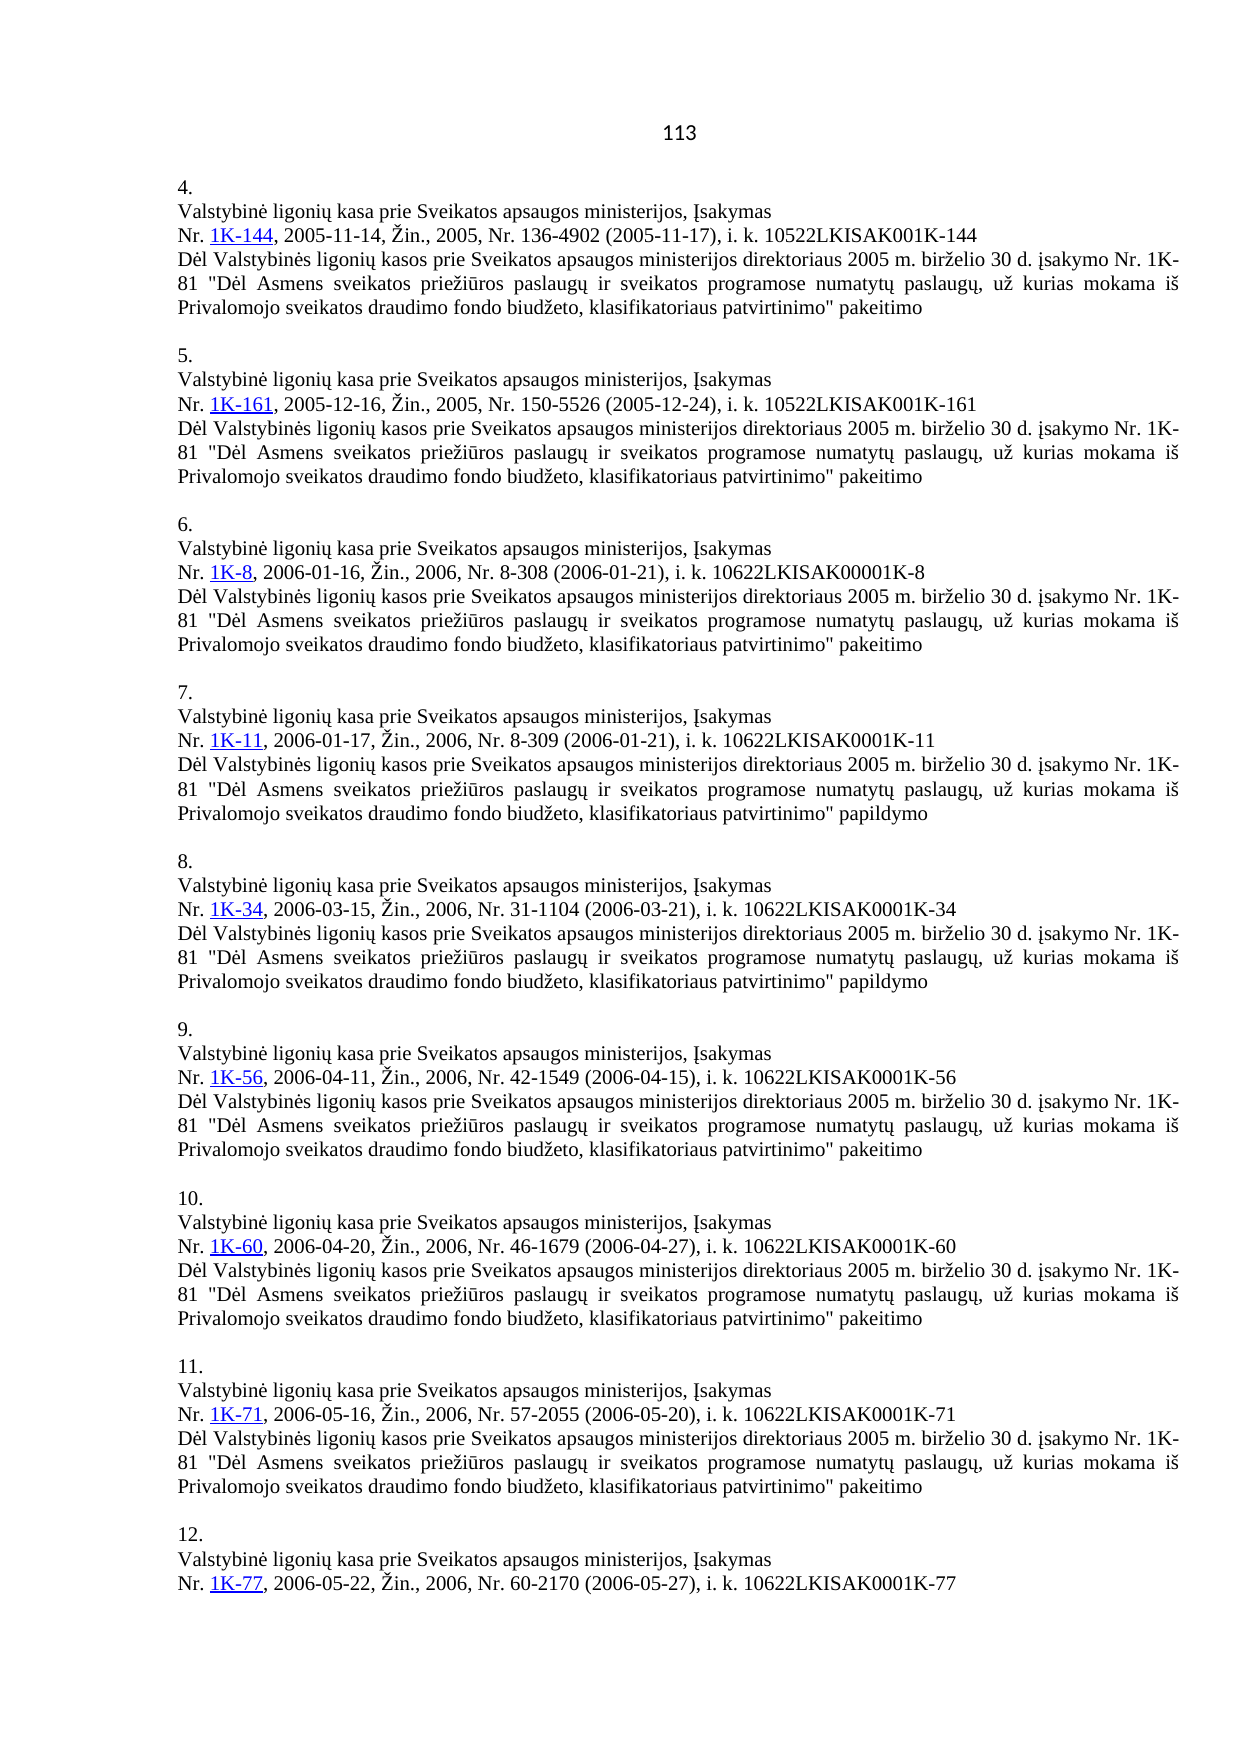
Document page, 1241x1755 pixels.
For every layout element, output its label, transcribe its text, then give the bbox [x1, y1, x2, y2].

text Valstybinė ligonių kasa prie Sveikatos apsaugos ministerijos, Įsakymas [177, 704, 1181, 728]
text Valstybinė ligonių kasa prie Sveikatos apsaugos ministerijos, Įsakymas [177, 536, 1181, 560]
text 4. [177, 175, 1181, 199]
text Valstybinė ligonių kasa prie Sveikatos apsaugos ministerijos, Įsakymas [177, 1041, 1181, 1065]
text Nr. 1K-161, 2005-12-16, Žin., 2005, Nr. 150-5526 (2005-12-24), i. k. 10522LKISAK001K-161 [177, 391, 1181, 416]
text 12. [177, 1522, 1181, 1546]
text Nr. 1K-71, 2006-05-16, Žin., 2006, Nr. 57-2055 (2006-05-20), i. k. 10622LKISAK0001K-71 [177, 1402, 1181, 1426]
text Valstybinė ligonių kasa prie Sveikatos apsaugos ministerijos, Įsakymas [177, 873, 1181, 897]
text Dėl Valstybinės ligonių kasos prie Sveikatos apsaugos ministerijos direktoriaus 2005 m. birželio 30 d. įsakymo Nr. 1K-81 "Dėl Asmens sveikatos priežiūros paslaugų ir sveikatos programose numatytų paslaugų, už kurias mokama iš Privalomojo sveikatos draudimo fondo biudžeto, klasifikatoriaus patvirtinimo" pakeitimo [177, 247, 1181, 319]
text 11. [177, 1354, 1181, 1378]
text Dėl Valstybinės ligonių kasos prie Sveikatos apsaugos ministerijos direktoriaus 2005 m. birželio 30 d. įsakymo Nr. 1K-81 "Dėl Asmens sveikatos priežiūros paslaugų ir sveikatos programose numatytų paslaugų, už kurias mokama iš Privalomojo sveikatos draudimo fondo biudžeto, klasifikatoriaus patvirtinimo" pakeitimo [177, 416, 1181, 488]
text Dėl Valstybinės ligonių kasos prie Sveikatos apsaugos ministerijos direktoriaus 2005 m. birželio 30 d. įsakymo Nr. 1K-81 "Dėl Asmens sveikatos priežiūros paslaugų ir sveikatos programose numatytų paslaugų, už kurias mokama iš Privalomojo sveikatos draudimo fondo biudžeto, klasifikatoriaus patvirtinimo" papildymo [177, 921, 1181, 993]
text 7. [177, 680, 1181, 704]
text Valstybinė ligonių kasa prie Sveikatos apsaugos ministerijos, Įsakymas [177, 199, 1181, 223]
text 9. [177, 1017, 1181, 1041]
text Dėl Valstybinės ligonių kasos prie Sveikatos apsaugos ministerijos direktoriaus 2005 m. birželio 30 d. įsakymo Nr. 1K-81 "Dėl Asmens sveikatos priežiūros paslaugų ir sveikatos programose numatytų paslaugų, už kurias mokama iš Privalomojo sveikatos draudimo fondo biudžeto, klasifikatoriaus patvirtinimo" pakeitimo [177, 1258, 1181, 1330]
text 5. [177, 343, 1181, 367]
text Nr. 1K-144, 2005-11-14, Žin., 2005, Nr. 136-4902 (2005-11-17), i. k. 10522LKISAK001K-144 [177, 223, 1181, 247]
text Valstybinė ligonių kasa prie Sveikatos apsaugos ministerijos, Įsakymas [177, 1209, 1181, 1234]
text Valstybinė ligonių kasa prie Sveikatos apsaugos ministerijos, Įsakymas [177, 367, 1181, 391]
text Dėl Valstybinės ligonių kasos prie Sveikatos apsaugos ministerijos direktoriaus 2005 m. birželio 30 d. įsakymo Nr. 1K- 81 "Dėl Asmens sveikatos priežiūros paslaugų ir sveikatos programose numatytų paslaugų, už kurias mokama iš Privalomojo sveikatos draudimo fondo biudžeto, klasifikatoriaus patvirtinimo" papildymo [177, 752, 1181, 824]
text Dėl Valstybinės ligonių kasos prie Sveikatos apsaugos ministerijos direktoriaus 2005 m. birželio 30 d. įsakymo Nr. 1K-81 "Dėl Asmens sveikatos priežiūros paslaugų ir sveikatos programose numatytų paslaugų, už kurias mokama iš Privalomojo sveikatos draudimo fondo biudžeto, klasifikatoriaus patvirtinimo" pakeitimo [177, 1089, 1181, 1161]
text Nr. 1K-77, 2006-05-22, Žin., 2006, Nr. 60-2170 (2006-05-27), i. k. 10622LKISAK0001K-77 [177, 1571, 1181, 1594]
text Valstybinė ligonių kasa prie Sveikatos apsaugos ministerijos, Įsakymas [177, 1546, 1181, 1571]
text Nr. 1K-11, 2006-01-17, Žin., 2006, Nr. 8-309 (2006-01-21), i. k. 10622LKISAK0001K-11 [177, 728, 1181, 752]
text Nr. 1K-60, 2006-04-20, Žin., 2006, Nr. 46-1679 (2006-04-27), i. k. 10622LKISAK0001K-60 [177, 1234, 1181, 1258]
text Nr. 1K-8, 2006-01-16, Žin., 2006, Nr. 8-308 (2006-01-21), i. k. 10622LKISAK00001K-8 [177, 560, 1181, 584]
text 8. [177, 849, 1181, 873]
text 6. [177, 512, 1181, 536]
text Dėl Valstybinės ligonių kasos prie Sveikatos apsaugos ministerijos direktoriaus 2005 m. birželio 30 d. įsakymo Nr. 1K- 81 "Dėl Asmens sveikatos priežiūros paslaugų ir sveikatos programose numatytų paslaugų, už kurias mokama iš Privalomojo sveikatos draudimo fondo biudžeto, klasifikatoriaus patvirtinimo" pakeitimo [177, 584, 1181, 656]
text Nr. 1K-34, 2006-03-15, Žin., 2006, Nr. 31-1104 (2006-03-21), i. k. 10622LKISAK0001K-34 [177, 897, 1181, 921]
text Nr. 1K-56, 2006-04-11, Žin., 2006, Nr. 42-1549 (2006-04-15), i. k. 10622LKISAK0001K-56 [177, 1065, 1181, 1089]
text Dėl Valstybinės ligonių kasos prie Sveikatos apsaugos ministerijos direktoriaus 2005 m. birželio 30 d. įsakymo Nr. 1K-81 "Dėl Asmens sveikatos priežiūros paslaugų ir sveikatos programose numatytų paslaugų, už kurias mokama iš Privalomojo sveikatos draudimo fondo biudžeto, klasifikatoriaus patvirtinimo" pakeitimo [177, 1426, 1181, 1498]
text Valstybinė ligonių kasa prie Sveikatos apsaugos ministerijos, Įsakymas [177, 1378, 1181, 1402]
text 10. [177, 1186, 1181, 1209]
